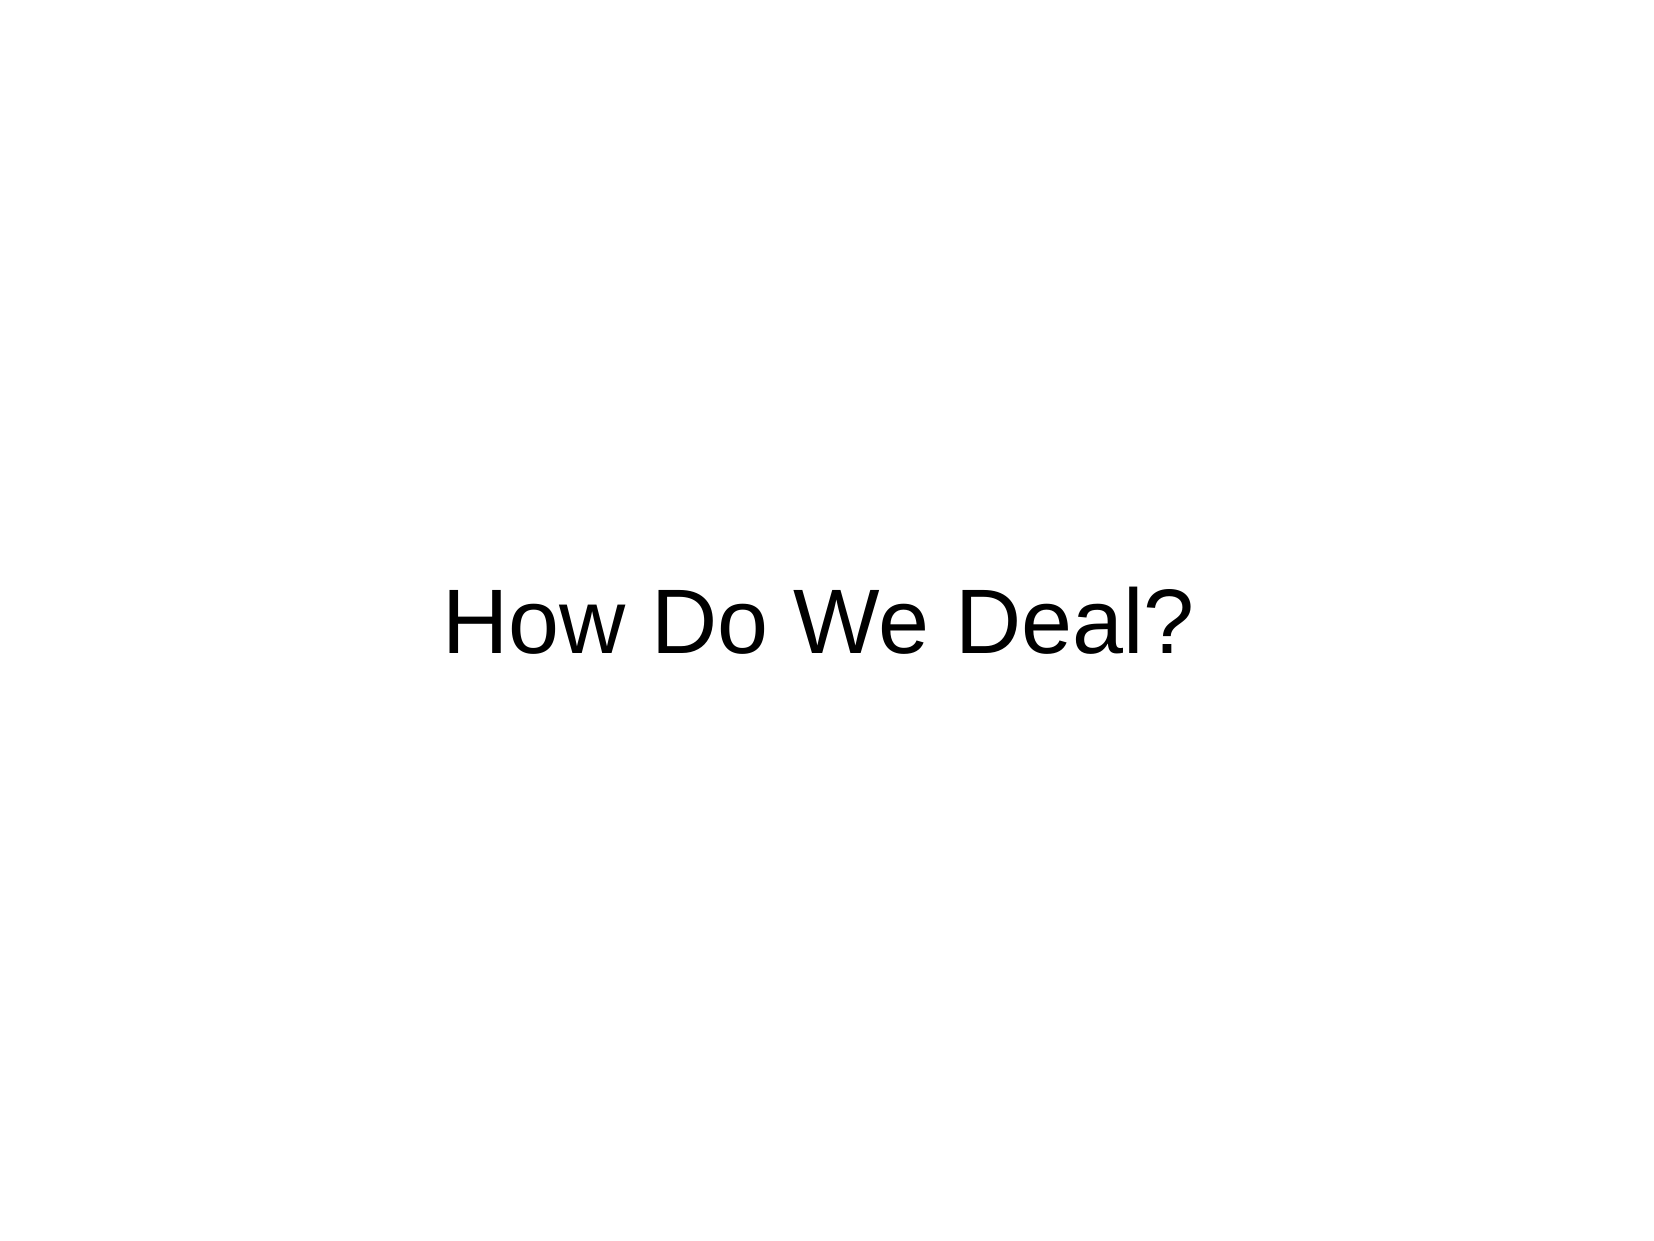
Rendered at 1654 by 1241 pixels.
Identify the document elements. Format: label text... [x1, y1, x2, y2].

title How Do We Deal? [75, 525, 1564, 719]
